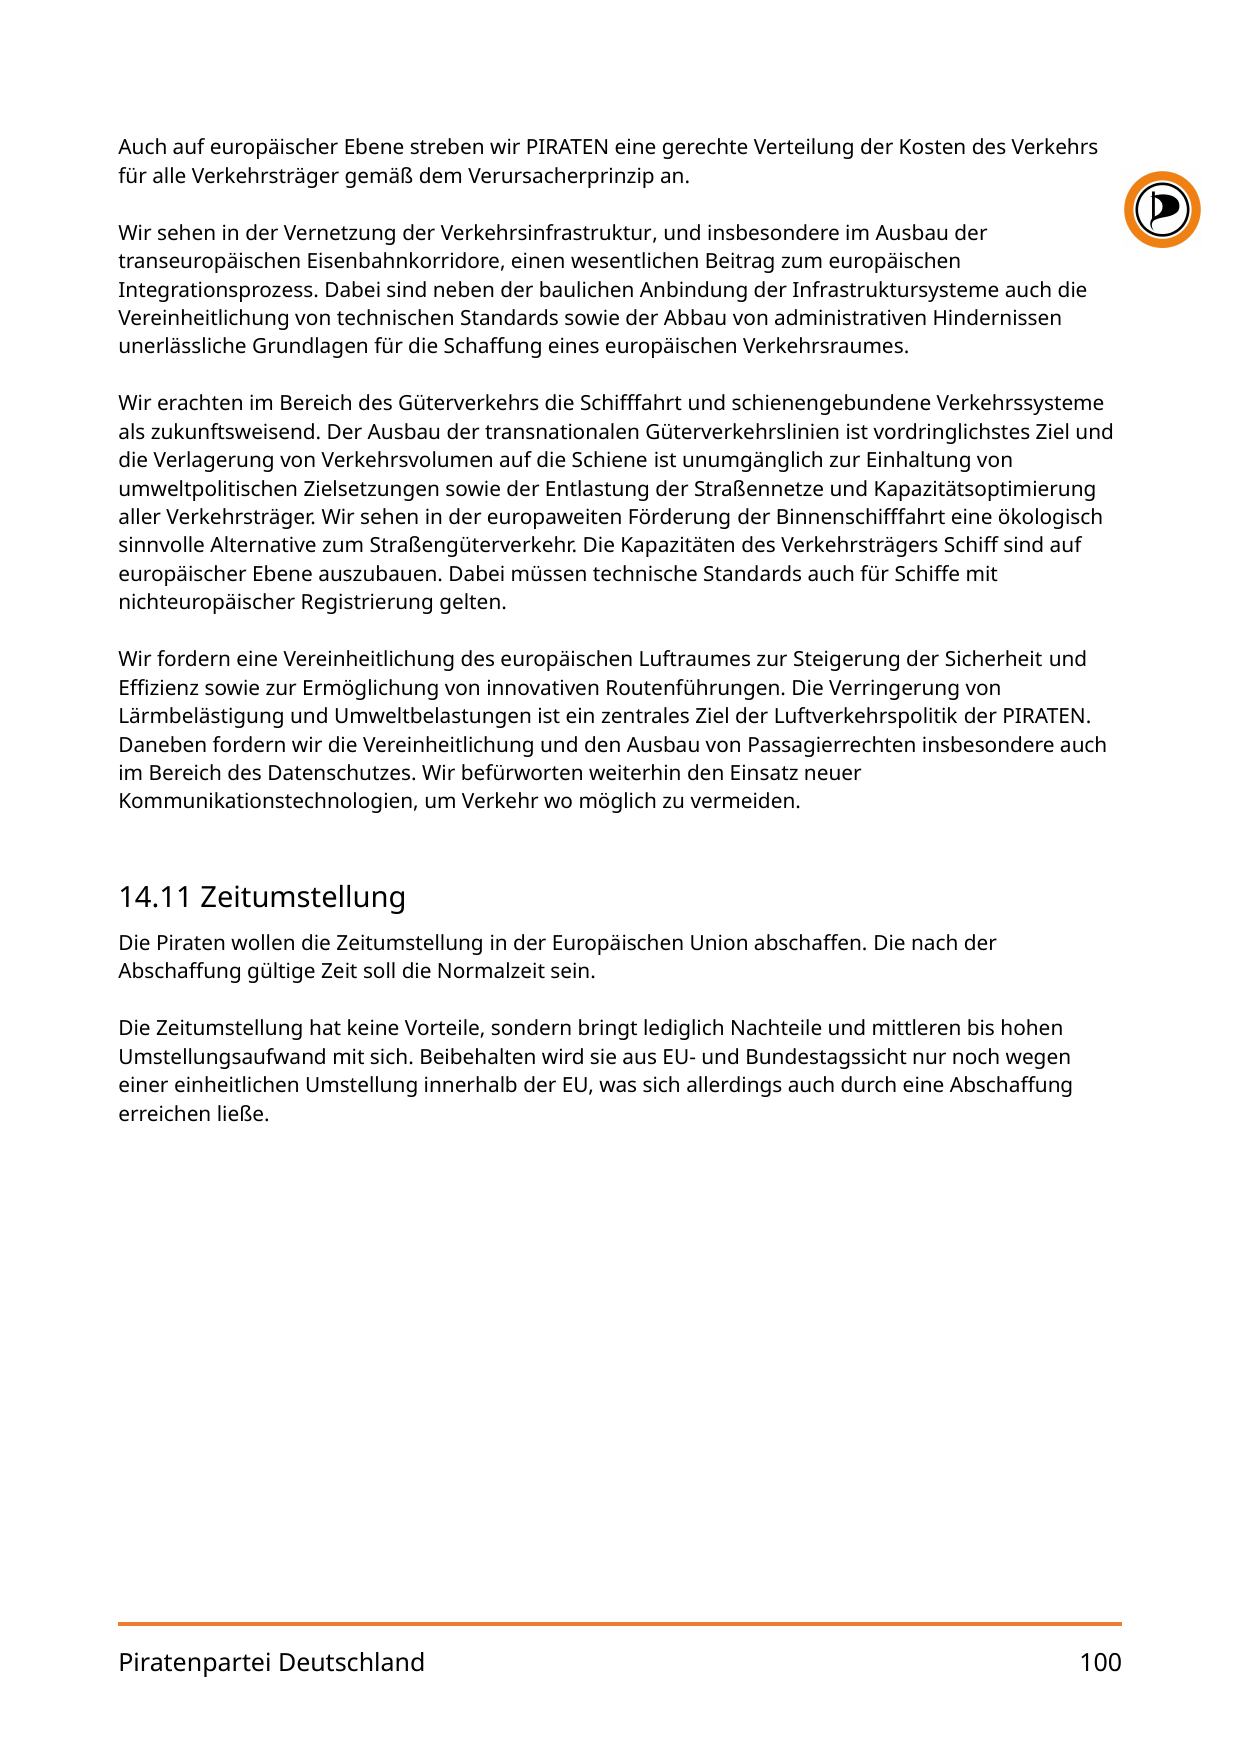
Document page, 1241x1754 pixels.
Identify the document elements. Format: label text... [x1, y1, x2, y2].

text Wir fordern eine Vereinheitlichung des europäischen Luftraumes zur Steigerung der Sicherheit und Effizienz sowie zur Ermöglichung von innovativen Routenführungen. Die Verringerung von Lärmbelästigung und Umweltbelastungen ist ein zentrales Ziel der Luftverkehrspolitik der PIRATEN. Daneben fordern wir die Vereinheitlichung und den Ausbau von Passagierrechten insbesondere auch im Bereich des Datenschutzes. Wir befürworten weiterhin den Einsatz neuer Kommunikationstechnologien, um Verkehr wo möglich zu vermeiden. [118, 644, 1122, 815]
text Auch auf europäischer Ebene streben wir PIRATEN eine gerechte Verteilung der Kosten des Verkehrs für alle Verkehrsträger gemäß dem Verursacherprinzip an. [118, 132, 1122, 189]
text Die Piraten wollen die Zeitumstellung in der Europäischen Union abschaffen. Die nach der Abschaffung gültige Zeit soll die Normalzeit sein. [118, 928, 1122, 985]
text Die Zeitumstellung hat keine Vorteile, sondern bringt lediglich Nachteile und mittleren bis hohen Umstellungsaufwand mit sich. Beibehalten wird sie aus EU- und Bundestagssicht nur noch wegen einer einheitlichen Umstellung innerhalb der EU, was sich allerdings auch durch eine Abschaffung erreichen ließe. [118, 1013, 1122, 1127]
text Wir sehen in der Vernetzung der Verkehrsinfrastruktur, und insbesondere im Ausbau der transeuropäischen Eisenbahnkorridore, einen wesentlichen Beitrag zum europäischen Integrationsprozess. Dabei sind neben der baulichen Anbindung der Infrastruktursysteme auch die Vereinheitlichung von technischen Standards sowie der Abbau von administrativen Hindernissen unerlässliche Grundlagen für die Schaffung eines europäischen Verkehrsraumes. [118, 218, 1122, 360]
text Wir erachten im Bereich des Güterverkehrs die Schifffahrt und schienengebundene Verkehrssysteme als zukunftsweisend. Der Ausbau der transnationalen Güterverkehrslinien ist vordringlichstes Ziel und die Verlagerung von Verkehrsvolumen auf die Schiene ist unumgänglich zur Einhaltung von umweltpolitischen Zielsetzungen sowie der Entlastung der Straßennetze und Kapazitätsoptimierung aller Verkehrsträger. Wir sehen in der europaweiten Förderung der Binnenschifffahrt eine ökologisch sinnvolle Alternative zum Straßengüterverkehr. Die Kapazitäten des Verkehrsträgers Schiff sind auf europäischer Ebene auszubauen. Dabei müssen technische Standards auch für Schiffe mit nichteuropäischer Registrierung gelten. [118, 388, 1122, 616]
subtitle 14.11 Zeitumstellung [118, 876, 1122, 916]
